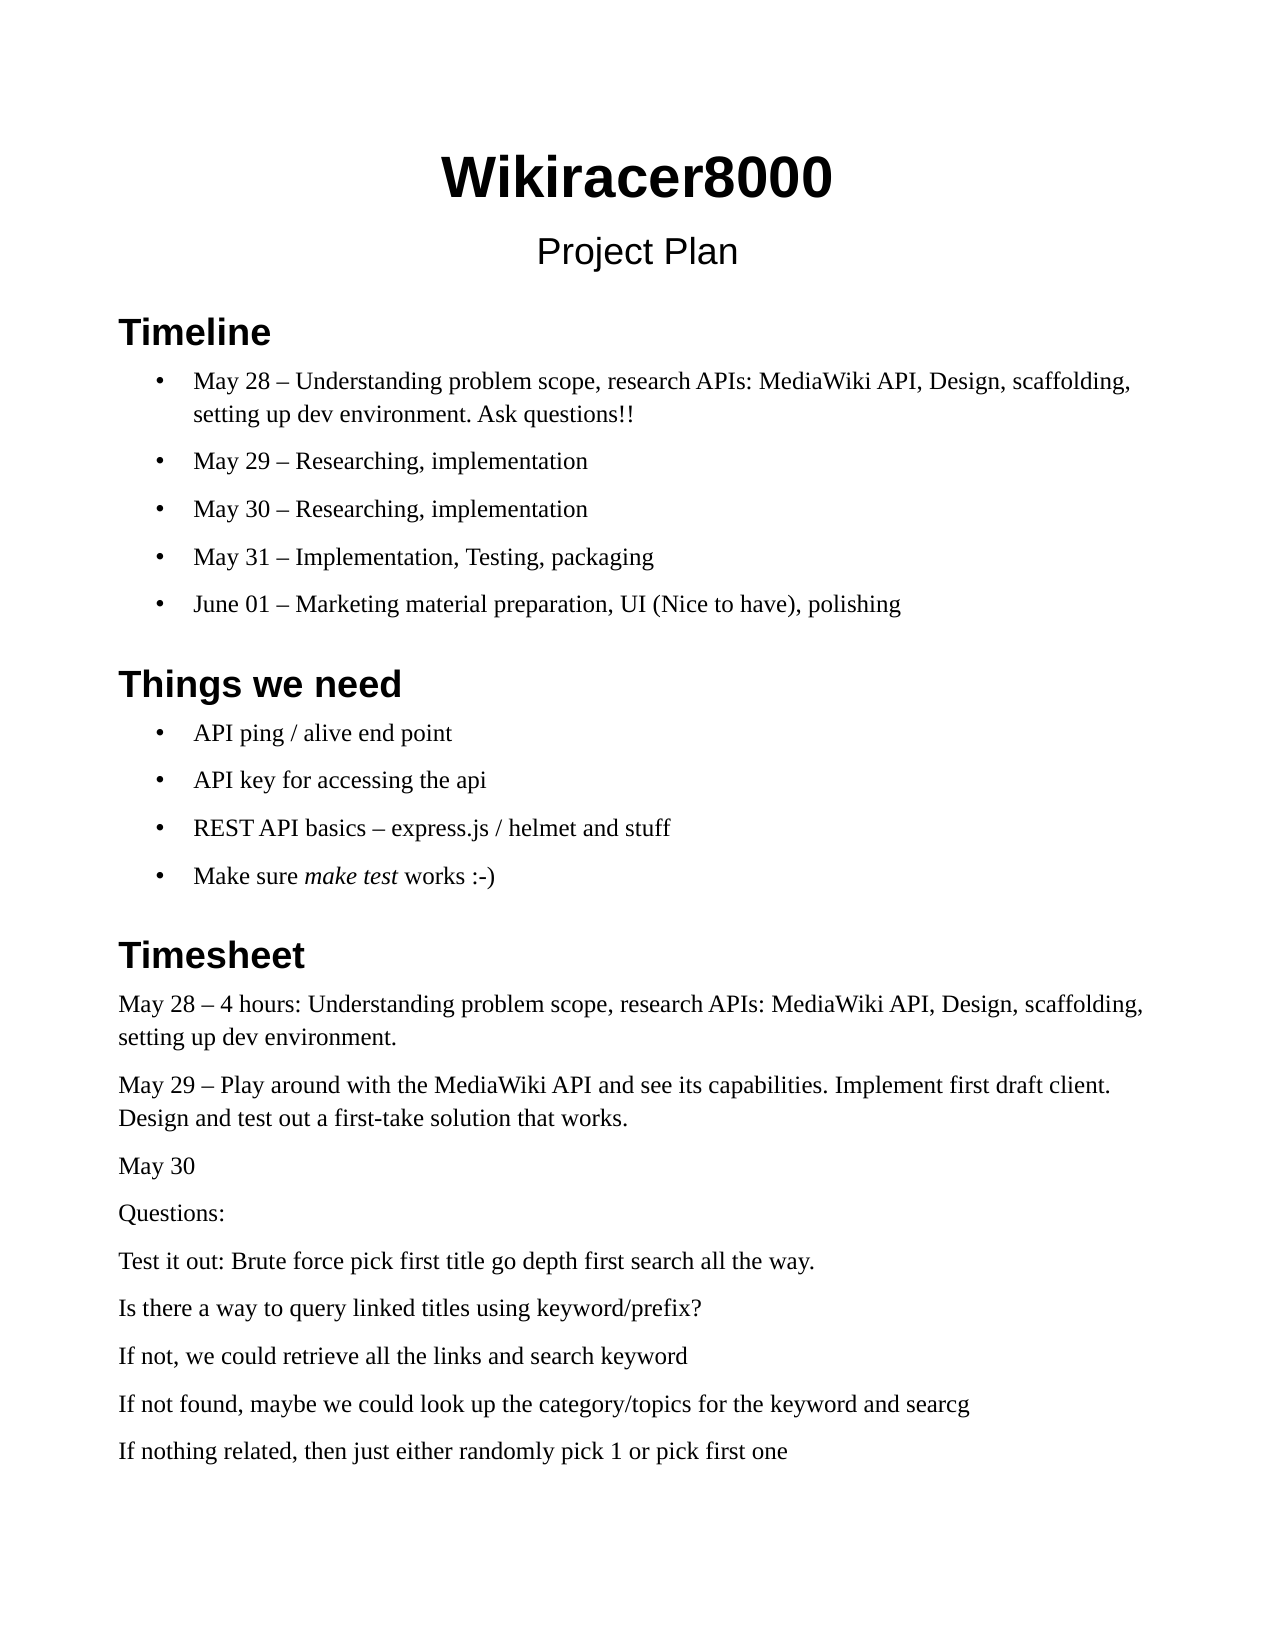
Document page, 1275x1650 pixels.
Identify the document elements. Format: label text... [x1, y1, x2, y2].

text May 30 [118, 1151, 1157, 1179]
list Make sure make test works :-) [156, 861, 1157, 889]
subtitle Timeline [118, 309, 1157, 353]
list May 31 – Implementation, Testing, packaging [156, 542, 1157, 570]
text If not, we could retrieve all the links and search keyword [118, 1341, 1157, 1370]
list June 01 – Marketing material preparation, UI (Nice to have), polishing [156, 589, 1157, 618]
text If nothing related, then just either randomly pick 1 or pick first one [118, 1436, 1157, 1465]
list May 28 – Understanding problem scope, research APIs: MediaWiki API, Design, scaffolding, setting up dev environment. Ask questions!! [156, 366, 1157, 427]
subtitle Things we need [118, 662, 1157, 705]
list REST API basics – express.js / helmet and stuff [156, 813, 1157, 842]
text Is there a way to query linked titles using keyword/prefix? [118, 1293, 1157, 1322]
list API ping / alive end point [156, 718, 1157, 747]
text Test it out: Brute force pick first title go depth first search all the way. [118, 1246, 1157, 1275]
list API key for accessing the api [156, 766, 1157, 794]
text May 29 – Play around with the MediaWiki API and see its capabilities. Implement first draft client. Design and test out a first-take solution that works. [118, 1070, 1157, 1132]
list May 29 – Researching, implementation [156, 446, 1157, 475]
list May 30 – Researching, implementation [156, 494, 1157, 523]
text May 28 – 4 hours: Understanding problem scope, research APIs: MediaWiki API, Design, scaffolding, setting up dev environment. [118, 989, 1157, 1051]
title Wikiracer8000 [118, 143, 1157, 210]
text Questions: [118, 1198, 1157, 1227]
text If not found, maybe we could look up the category/topics for the keyword and searcg [118, 1389, 1157, 1417]
subtitle Timesheet [118, 933, 1157, 977]
subtitle Project Plan [118, 229, 1157, 272]
